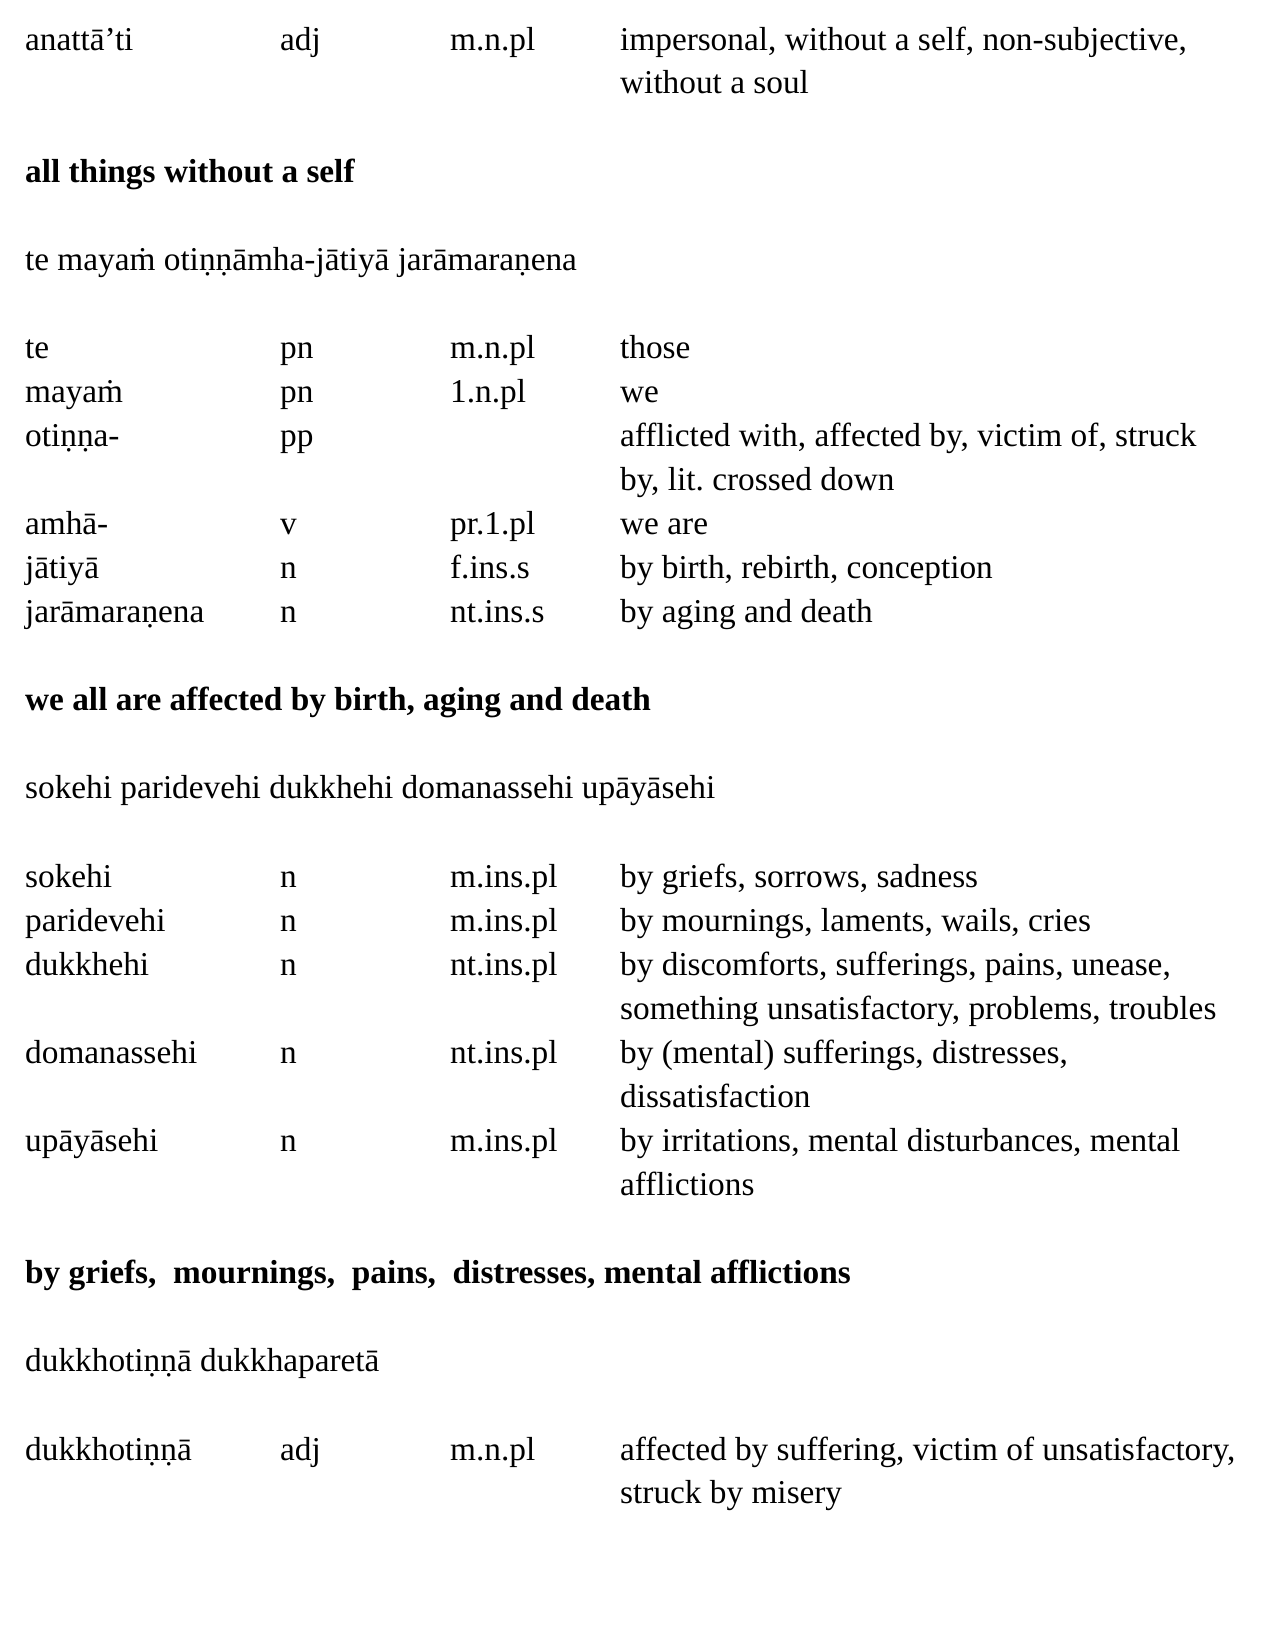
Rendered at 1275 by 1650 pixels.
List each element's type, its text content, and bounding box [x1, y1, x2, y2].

text amhā- v pr.1.pl we are [25, 503, 1253, 542]
text otiṇṇa- pp afflicted with, affected by, victim of, struck by, lit. crossed down [25, 415, 1253, 498]
text anattā’ti adj m.n.pl impersonal, without a self, non-subjective, without a soul [25, 19, 1253, 101]
text jātiyā n f.ins.s by birth, rebirth, conception [25, 547, 1253, 586]
text te mayaṁ otiṇṇāmha-jātiyā jarāmaraṇena [25, 239, 1253, 277]
text dukkhehi n nt.ins.pl by discomforts, sufferings, pains, unease, something unsatisfactory, problems, troubles [25, 944, 1253, 1026]
text paridevehi n m.ins.pl by mournings, laments, wails, cries [25, 900, 1253, 938]
text dukkhotiṇṇā adj m.n.pl affected by suffering, victim of unsatisfactory, struck by misery [25, 1429, 1253, 1511]
text jarāmaraṇena n nt.ins.s by aging and death [25, 592, 1253, 630]
text dukkhotiṇṇā dukkhaparetā [25, 1341, 1253, 1379]
text sokehi paridevehi dukkhehi domanassehi upāyāsehi [25, 768, 1253, 806]
text sokehi n m.ins.pl by griefs, sorrows, sadness [25, 856, 1253, 894]
text domanassehi n nt.ins.pl by (mental) sufferings, distresses, dissatisfaction [25, 1032, 1253, 1114]
text we all are affected by birth, aging and death [25, 680, 1253, 718]
text te pn m.n.pl those [25, 327, 1253, 366]
text by griefs, mournings, pains, distresses, mental afflictions [25, 1252, 1253, 1291]
text all things without a self [25, 151, 1253, 189]
text upāyāsehi n m.ins.pl by irritations, mental disturbances, mental afflictions [25, 1120, 1253, 1203]
text mayaṁ pn 1.n.pl we [25, 371, 1253, 409]
